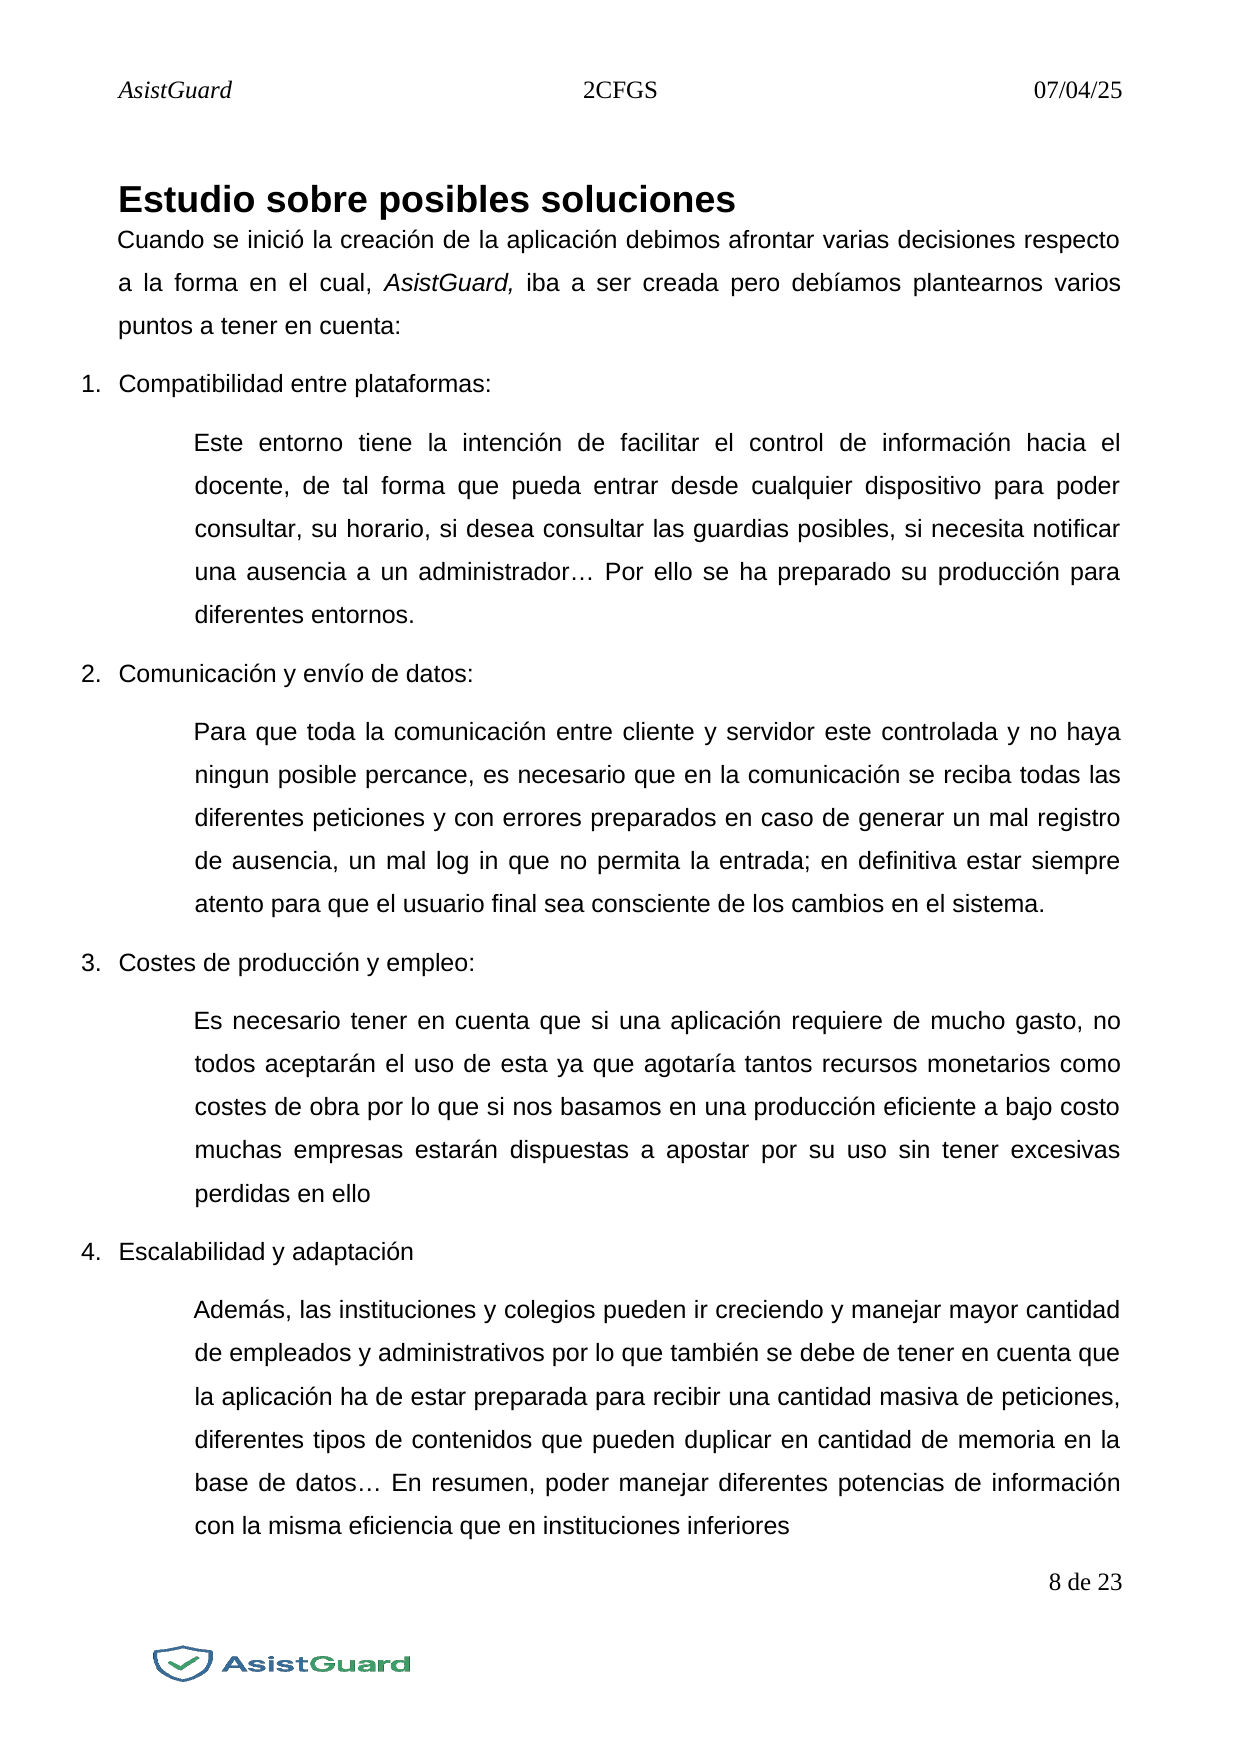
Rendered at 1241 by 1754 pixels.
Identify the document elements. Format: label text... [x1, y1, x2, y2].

subtitle Estudio sobre posibles soluciones [118, 177, 1122, 221]
list Comunicación y envío de datos: [81, 658, 1122, 687]
list Compatibilidad entre plataformas: [81, 369, 1122, 398]
text Es necesario tener en cuenta que si una aplicación requiere de mucho gasto, no todos aceptarán el uso de esta ya que agotaría tantos recursos monetarios como costes de obra por lo que si nos basamos en una producción eficiente a bajo costo muchas empresas estarán dispuestas a apostar por su uso sin tener excesivas perdidas en ello [193, 1006, 1122, 1207]
list Escalabilidad y adaptación [81, 1237, 1122, 1266]
text Este entorno tiene la intención de facilitar el control de información hacia el docente, de tal forma que pueda entrar desde cualquier dispositivo para poder consultar, su horario, si desea consultar las guardias posibles, si necesita notificar una ausencia a un administrador… Por ello se ha preparado su producción para diferentes entornos. [193, 428, 1122, 629]
text Además, las instituciones y colegios pueden ir creciendo y manejar mayor cantidad de empleados y administrativos por lo que también se debe de tener en cuenta que la aplicación ha de estar preparada para recibir una cantidad masiva de peticiones, diferentes tipos de contenidos que pueden duplicar en cantidad de memoria en la base de datos… En resumen, poder manejar diferentes potencias de información con la misma eficiencia que en instituciones inferiores [193, 1295, 1122, 1540]
list Costes de producción y empleo: [81, 948, 1122, 976]
picture [118, 1578, 443, 1754]
text Para que toda la comunicación entre cliente y servidor este controlada y no haya ningun posible percance, es necesario que en la comunicación se reciba todas las diferentes peticiones y con errores preparados en caso de generar un mal registro de ausencia, un mal log in que no permita la entrada; en definitiva estar siempre atento para que el usuario final sea consciente de los cambios en el sistema. [193, 717, 1122, 918]
text Cuando se inició la creación de la aplicación debimos afrontar varias decisiones respecto a la forma en el cual, AsistGuard, iba a ser creada pero debíamos plantearnos varios puntos a tener en cuenta: [117, 225, 1122, 340]
